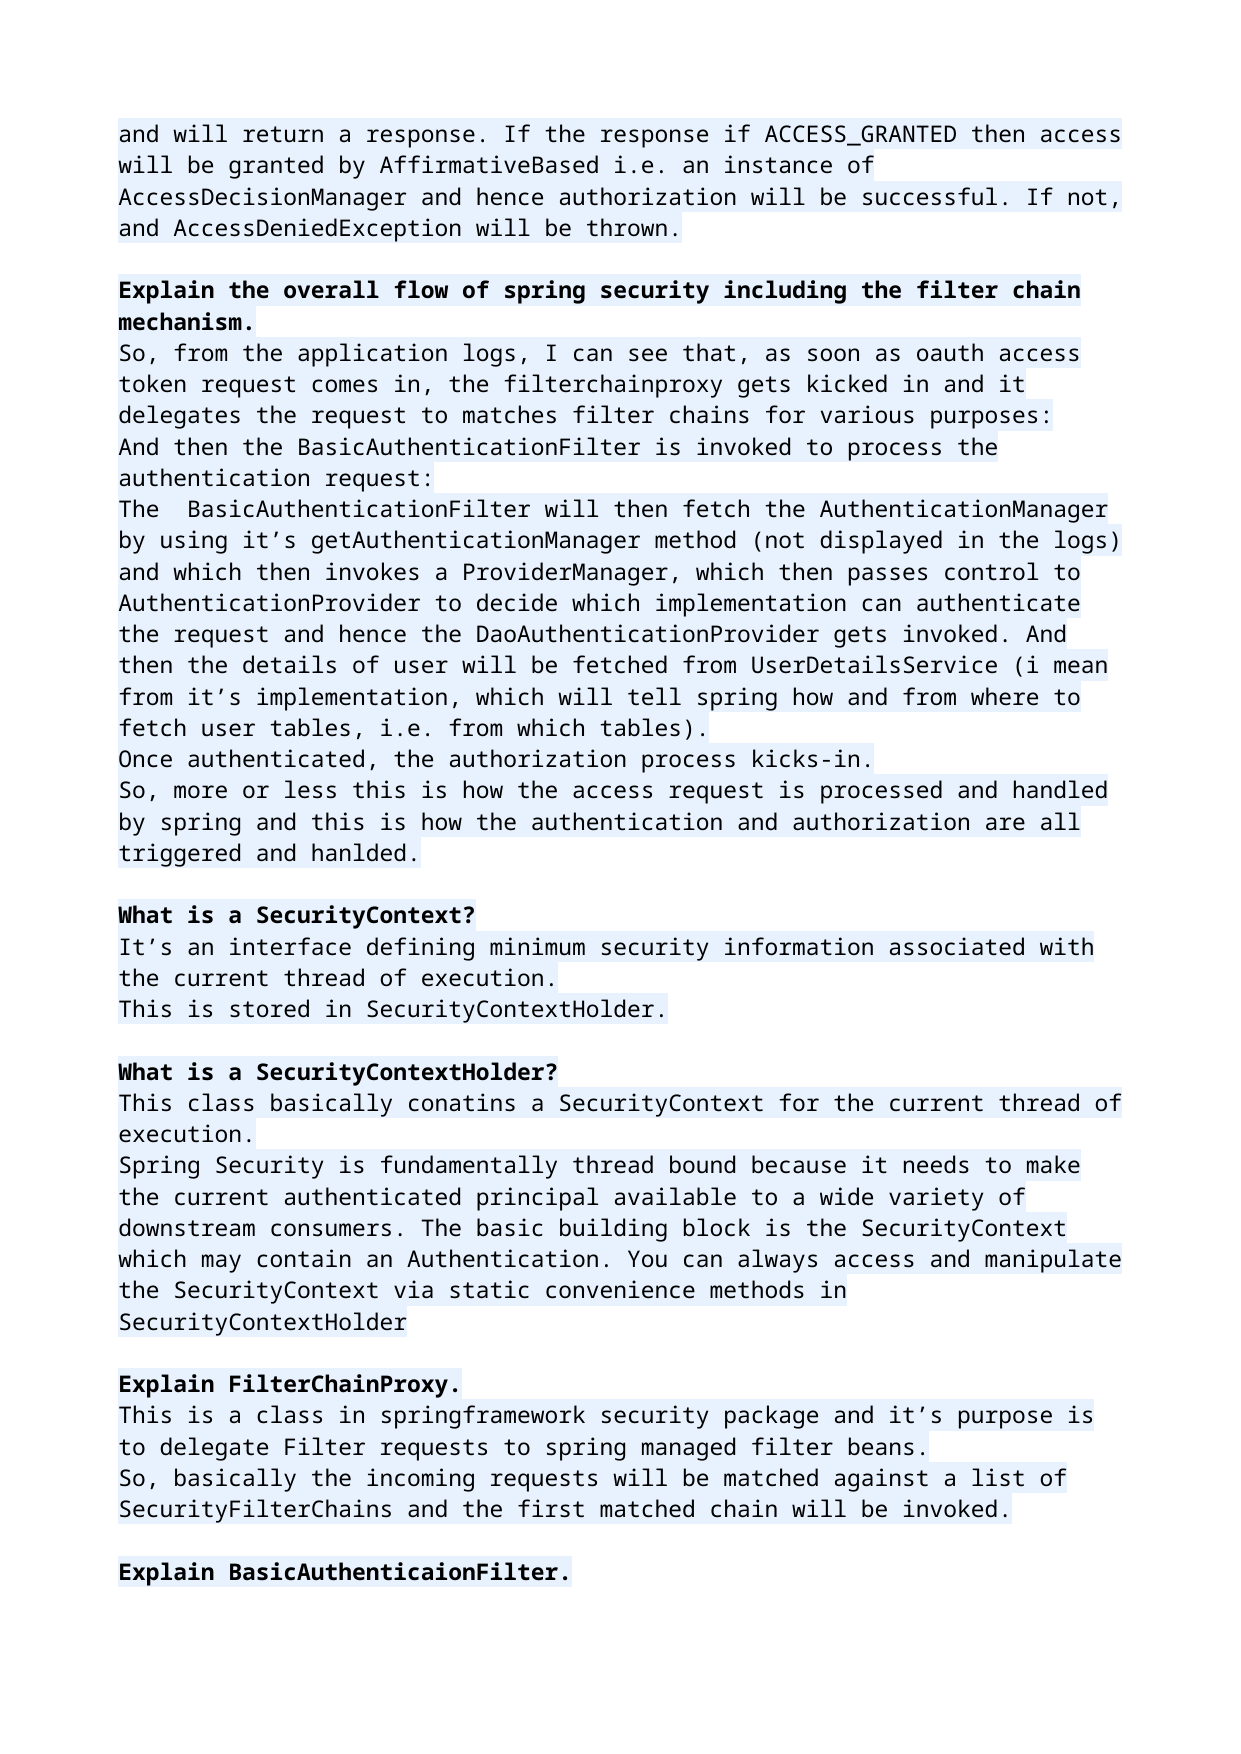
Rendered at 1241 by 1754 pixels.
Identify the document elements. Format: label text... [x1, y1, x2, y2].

text And then the BasicAuthenticationFilter is invoked to process the authentication request: [118, 431, 1122, 493]
text Spring Security is fundamentally thread bound because it needs to make the current authenticated principal available to a wide variety of downstream consumers. The basic building block is the SecurityContext which may contain an Authentication. You can always access and manipulate the SecurityContext via static convenience methods in SecurityContextHolder [118, 1149, 1122, 1337]
text The BasicAuthenticationFilter will then fetch the AuthenticationManager by using it’s getAuthenticationManager method (not displayed in the logs) and which then invokes a ProviderManager, which then passes control to AuthenticationProvider to decide which implementation can authenticate the request and hence the DaoAuthenticationProvider gets invoked. And then the details of user will be fetched from UserDetailsService (i mean from it’s implementation, which will tell spring how and from where to fetch user tables, i.e. from which tables). [118, 493, 1122, 743]
text Once authenticated, the authorization process kicks-in. [118, 743, 1122, 774]
text So, basically the incoming requests will be matched against a list of SecurityFilterChains and the first matched chain will be invoked. [118, 1462, 1122, 1524]
text Explain the overall flow of spring security including the filter chain mechanism. [118, 274, 1122, 337]
text Explain FilterChainProxy. [118, 1368, 1122, 1399]
text This class basically conatins a SecurityContext for the current thread of execution. [118, 1087, 1122, 1149]
text This is stored in SecurityContextHolder. [118, 993, 1122, 1024]
text What is a SecurityContext? [118, 899, 1122, 931]
text What is a SecurityContextHolder? [118, 1056, 1122, 1087]
text So, more or less this is how the access request is processed and handled by spring and this is how the authentication and authorization are all triggered and hanlded. [118, 774, 1122, 868]
text Explain BasicAuthenticaionFilter. [118, 1556, 1122, 1587]
text and will return a response. If the response if ACCESS_GRANTED then access will be granted by AffirmativeBased i.e. an instance of AccessDecisionManager and hence authorization will be successful. If not, and AccessDeniedException will be thrown. [118, 118, 1122, 243]
text It’s an interface defining minimum security information associated with the current thread of execution. [118, 931, 1122, 993]
text So, from the application logs, I can see that, as soon as oauth access token request comes in, the filterchainproxy gets kicked in and it delegates the request to matches filter chains for various purposes: [118, 337, 1122, 431]
text This is a class in springframework security package and it’s purpose is to delegate Filter requests to spring managed filter beans. [118, 1399, 1122, 1462]
